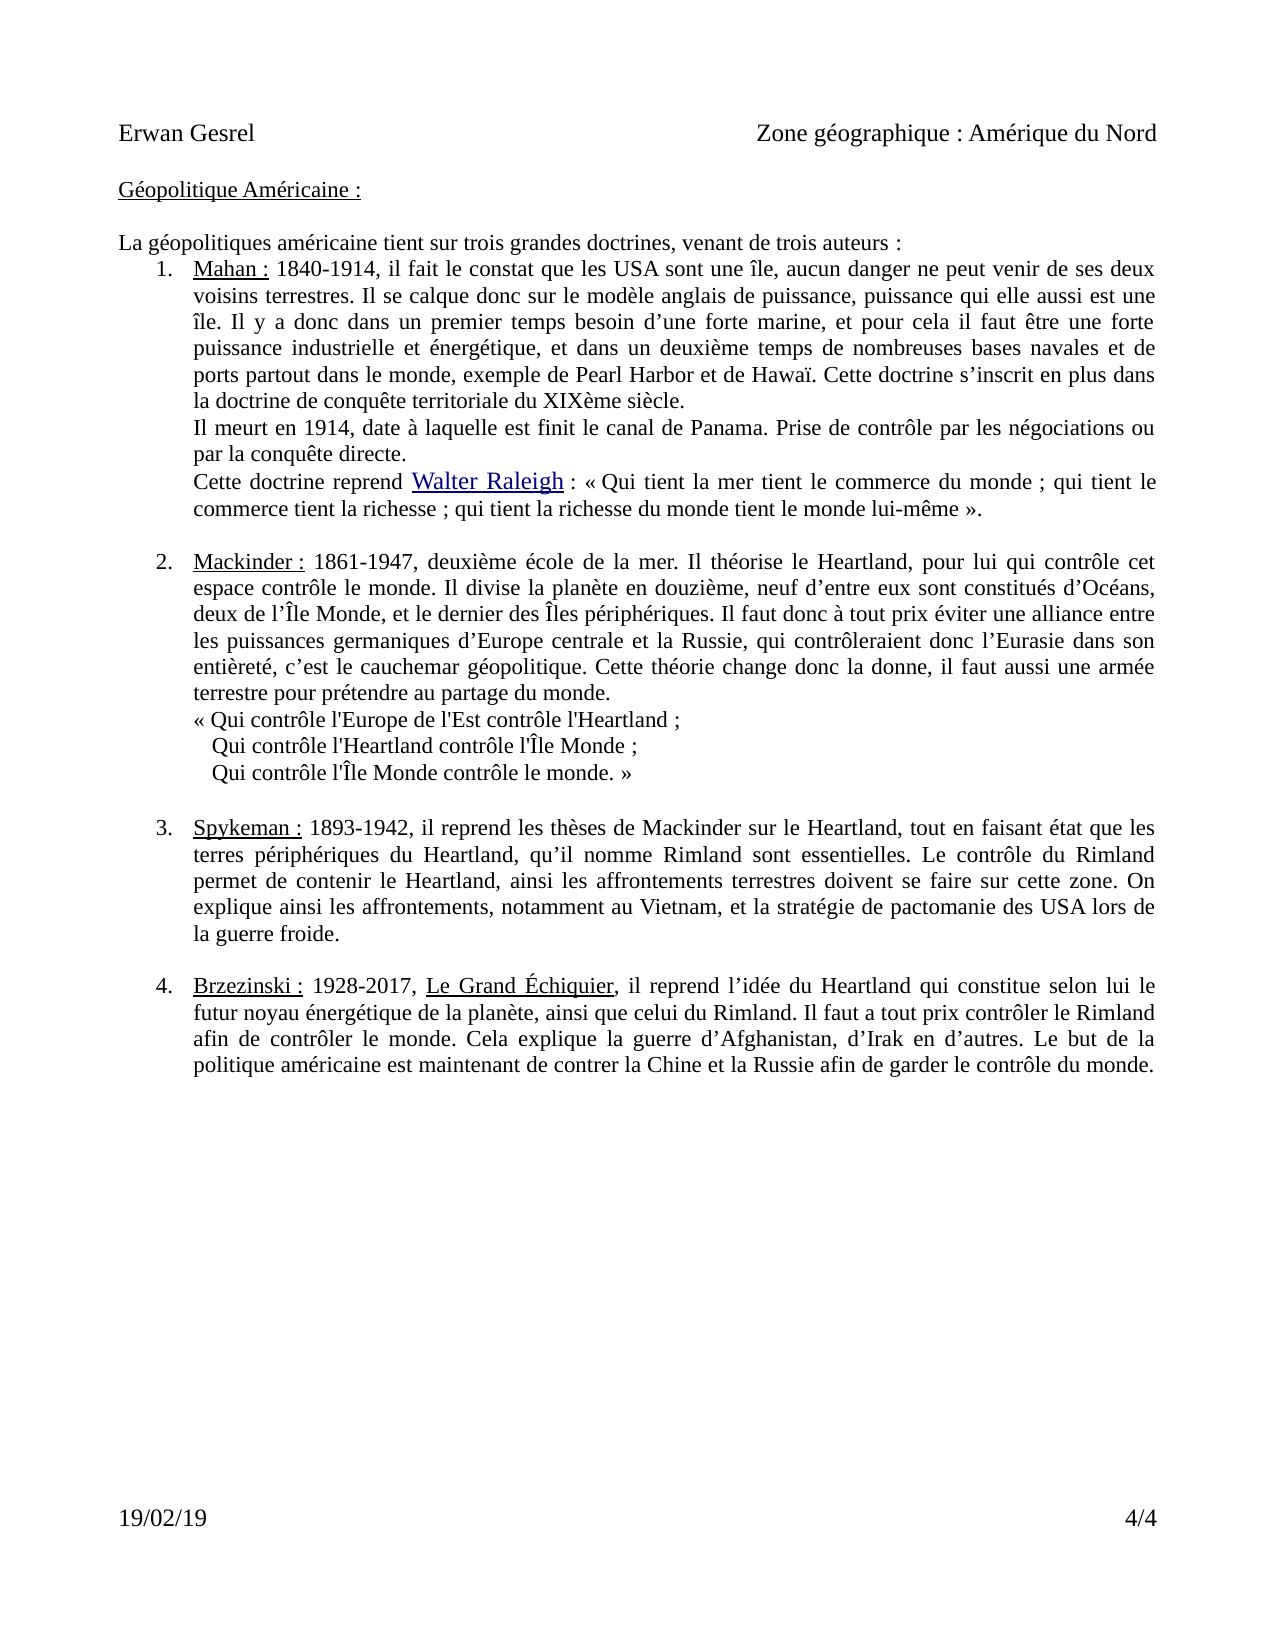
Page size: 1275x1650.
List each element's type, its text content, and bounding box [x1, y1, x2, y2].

list Mackinder : 1861-1947, deuxième école de la mer. Il théorise le Heartland, pour lui qui contrôle cet espace contrôle le monde. Il divise la planète en douzième, neuf d’entre eux sont constitués d’Océans, deux de l’Île Monde, et le dernier des Îles périphériques. Il faut donc à tout prix éviter une alliance entre les puissances germaniques d’Europe centrale et la Russie, qui contrôleraient donc l’Eurasie dans son entièreté, c’est le cauchemar géopolitique. Cette théorie change donc la donne, il faut aussi une armée terrestre pour prétendre au partage du monde. [156, 548, 1157, 706]
text La géopolitiques américaine tient sur trois grandes doctrines, venant de trois auteurs : [118, 229, 1157, 255]
list Mahan : 1840-1914, il fait le constat que les USA sont une île, aucun danger ne peut venir de ses deux voisins terrestres. Il se calque donc sur le modèle anglais de puissance, puissance qui elle aussi est une île. Il y a donc dans un premier temps besoin d’une forte marine, et pour cela il faut être une forte puissance industrielle et énergétique, et dans un deuxième temps de nombreuses bases navales et de ports partout dans le monde, exemple de Pearl Harbor et de Hawaï. Cette doctrine s’inscrit en plus dans la doctrine de conquête territoriale du XIXème siècle. [156, 255, 1157, 413]
list « Qui contrôle l'Europe de l'Est contrôle l'Heartland ; [156, 706, 1157, 732]
list Brzezinski : 1928-2017, Le Grand Échiquier, il reprend l’idée du Heartland qui constitue selon lui le futur noyau énergétique de la planète, ainsi que celui du Rimland. Il faut a tout prix contrôler le Rimland afin de contrôler le monde. Cela explique la guerre d’Afghanistan, d’Irak en d’autres. Le but de la politique américaine est maintenant de contrer la Chine et la Russie afin de garder le contrôle du monde. [156, 972, 1157, 1104]
text Géopolitique Américaine : [118, 176, 1157, 203]
list Spykeman : 1893-1942, il reprend les thèses de Mackinder sur le Heartland, tout en faisant état que les terres périphériques du Heartland, qu’il nomme Rimland sont essentielles. Le contrôle du Rimland permet de contenir le Heartland, ainsi les affrontements terrestres doivent se faire sur cette zone. On explique ainsi les affrontements, notamment au Vietnam, et la stratégie de pactomanie des USA lors de la guerre froide. [156, 814, 1157, 946]
list Qui contrôle l'Heartland contrôle l'Île Monde ; [177, 732, 1157, 758]
list Cette doctrine reprend Walter Raleigh : « Qui tient la mer tient le commerce du monde ; qui tient le commerce tient la richesse ; qui tient la richesse du monde tient le monde lui-même ». [156, 466, 1157, 521]
list Qui contrôle l'Île Monde contrôle le monde. » [177, 758, 1157, 785]
list Il meurt en 1914, date à laquelle est finit le canal de Panama. Prise de contrôle par les négociations ou par la conquête directe. [156, 413, 1157, 466]
